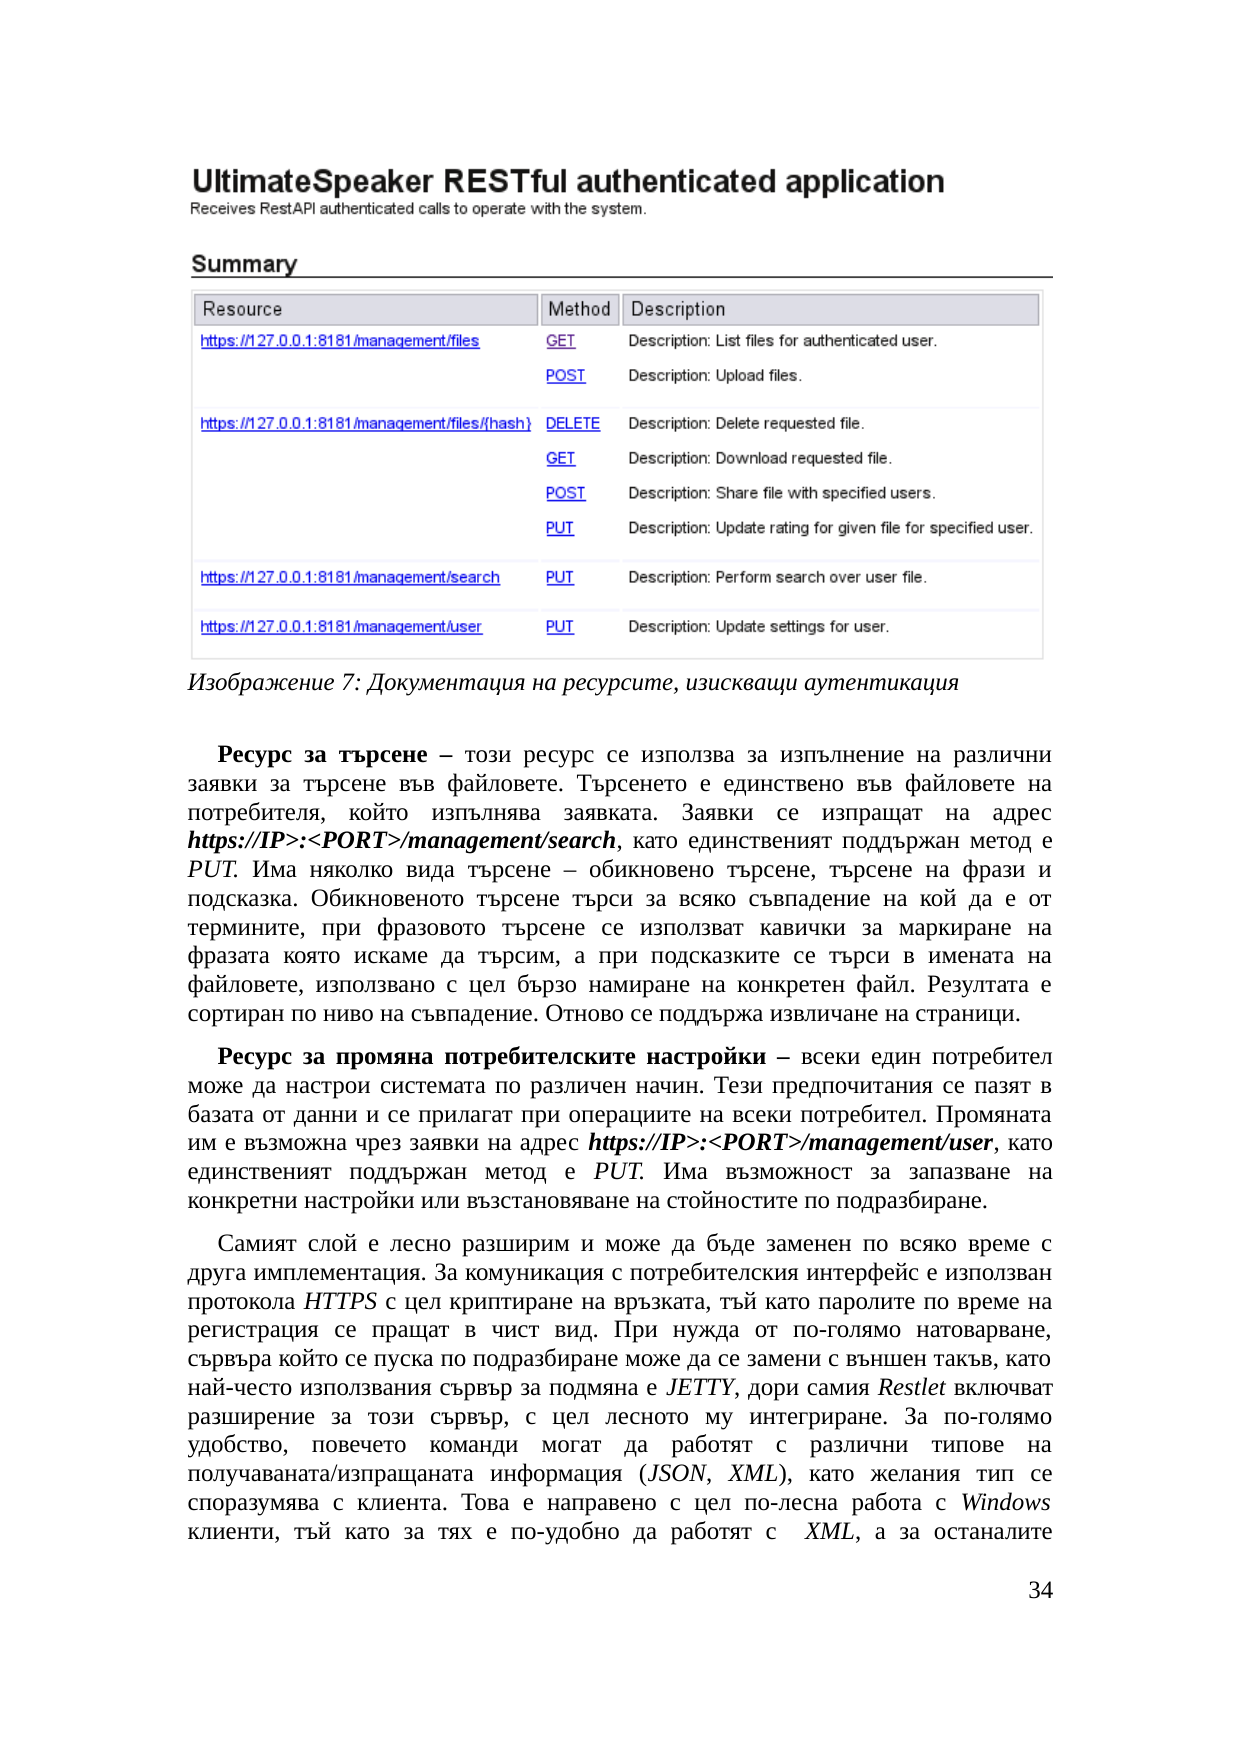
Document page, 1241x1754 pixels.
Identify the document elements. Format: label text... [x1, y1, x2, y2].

picture [187, 162, 1053, 667]
text Изображение 7: Документация на ресурсите, изискващи аутентикация [187, 667, 1053, 696]
text Ресурс за търсене – този ресурс се използва за изпълнение на различни заявки за търсене във файловете. Търсенето е единствено във файловете на потребителя, който изпълнява заявката. Заявки се изпращат на адрес https://IP>:<PORT>/management/search, като единственият поддържан метод е PUT. Има няколко вида търсене – обикновено търсене, търсене на фрази и подсказка. Обикновеното търсене търси за всяко съвпадение на кой да е от термините, при фразовото търсене се използват кавички за маркиране на фразата която искаме да търсим, а при подсказките се търси в имената на файловете, използвано с цел бързо намиране на конкретен файл. Резултата е сортиран по ниво на съвпадение. Отново се поддържа извличане на страници. [187, 739, 1053, 1027]
text Ресурс за промяна потребителските настройки – всеки един потребител може да настрои системата по различен начин. Тези предпочитания се пазят в базата от данни и се прилагат при операциите на всеки потребител. Промяната им е възможна чрез заявки на адрес https://IP>:<PORT>/management/user, като единственият поддържан метод е PUT. Има възможност за запазване на конкретни настройки или възстановяване на стойностите по подразбиране. [187, 1041, 1053, 1214]
text Самият слой е лесно разширим и може да бъде заменен по всяко време с друга имплементация. За комуникация с потребителския интерфейс е използван протокола HTTPS с цел криптиране на връзката, тъй като паролите по време на регистрация се пращат в чист вид. При нужда от по-голямо натоварване, сървъра който се пуска по подразбиране може да се замени с външен такъв, като най-често използвания сървър за подмяна е JETTY, дори самия Restlet включват разширение за този сървър, с цел лесното му интегриране. За по-голямо удобство, повечето команди могат да работят с различни типове на получаваната/изпращаната информация (JSON, XML), като желания тип се споразумява с клиента. Това е направено с цел по-лесна работа с Windows клиенти, тъй като за тях е по-удобно да работят с XML, а за останалите [187, 1228, 1053, 1544]
